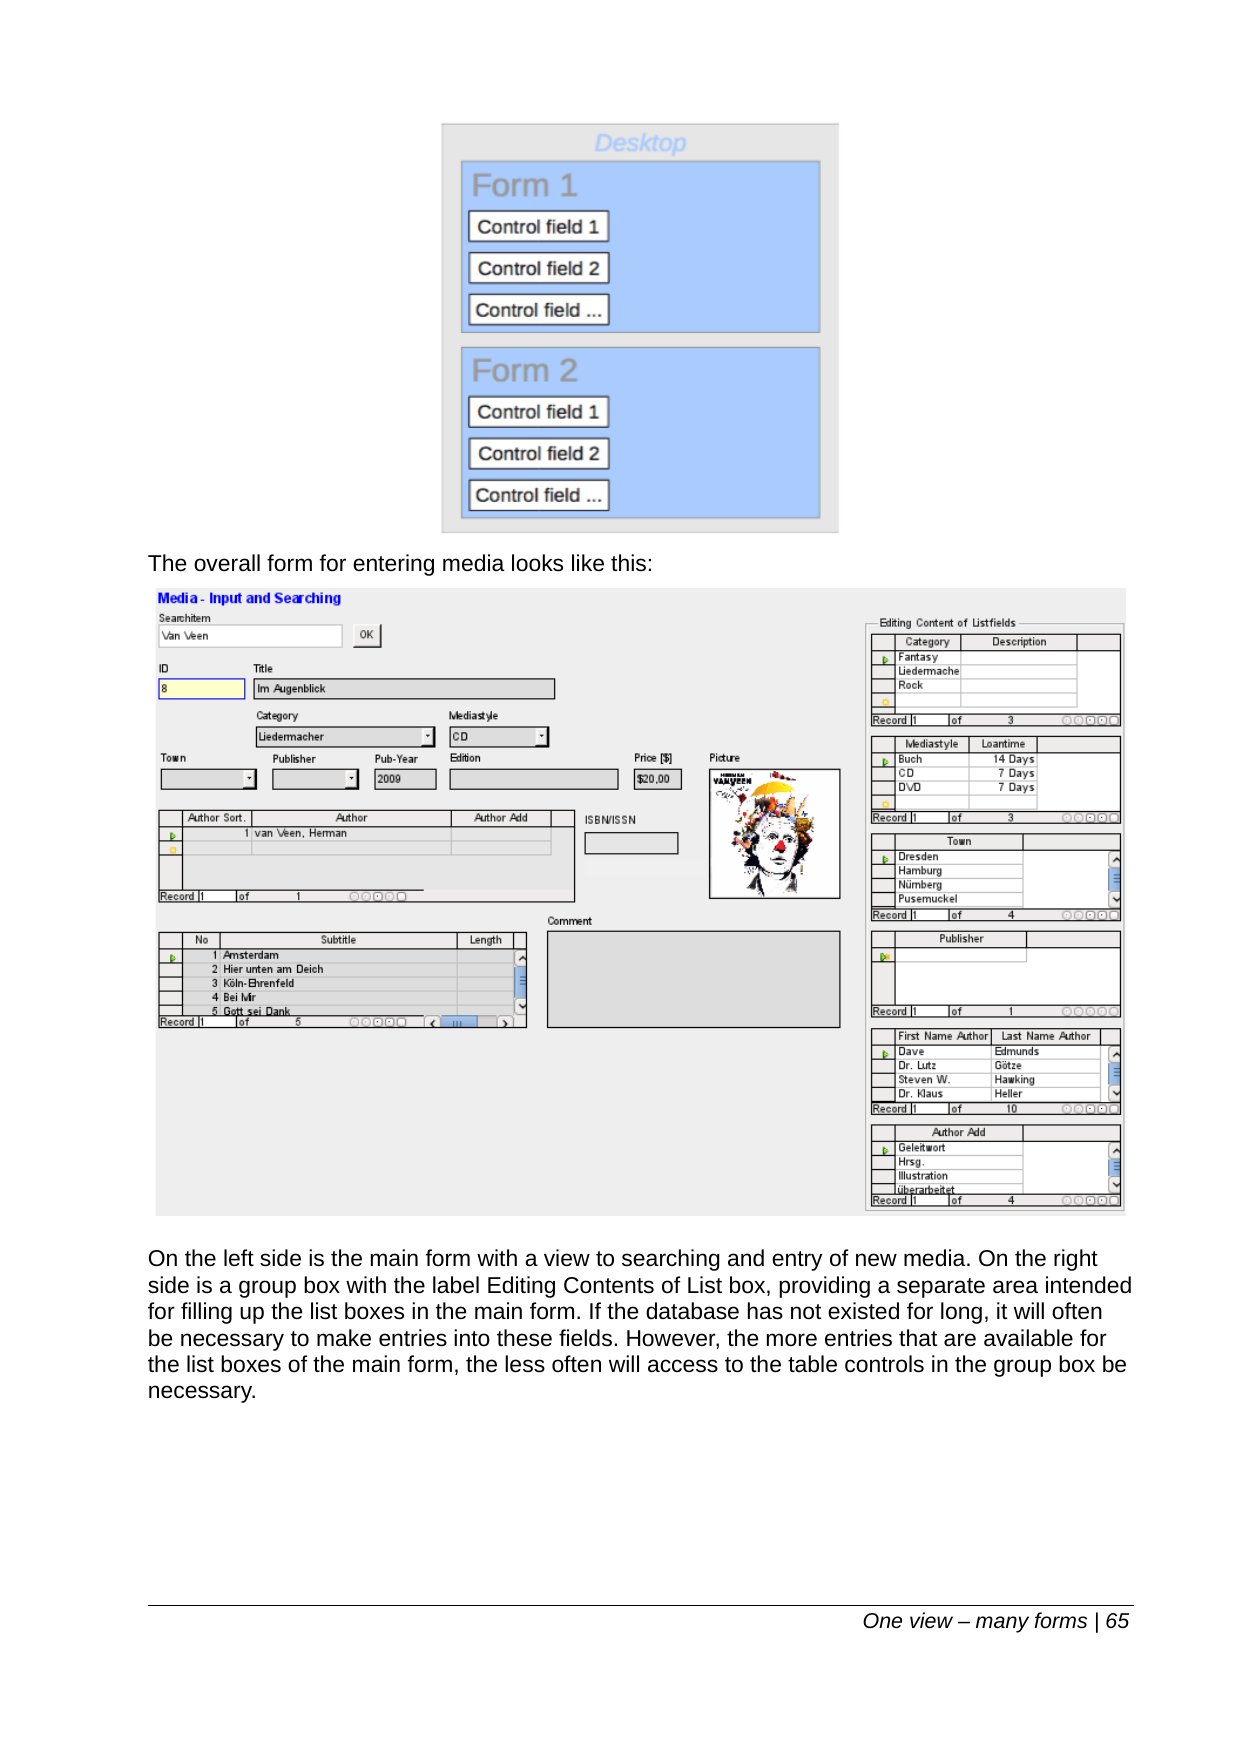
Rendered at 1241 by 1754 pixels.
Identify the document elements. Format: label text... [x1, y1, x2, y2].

picture [155, 588, 1127, 1216]
text On the left side is the main form with a view to searching and entry of new media. On the right side is a group box with the label Editing Contents of List box, providing a separate area intended for filling up the list boxes in the main form. If the database has not existed for long, it will often be necessary to make entries into these fields. However, the more entries that are available for the list boxes of the main form, the less often will access to the table controls in the group box be necessary. [148, 1245, 1134, 1403]
picture [438, 118, 844, 539]
text The overall form for entering media looks like this: [148, 550, 1134, 576]
